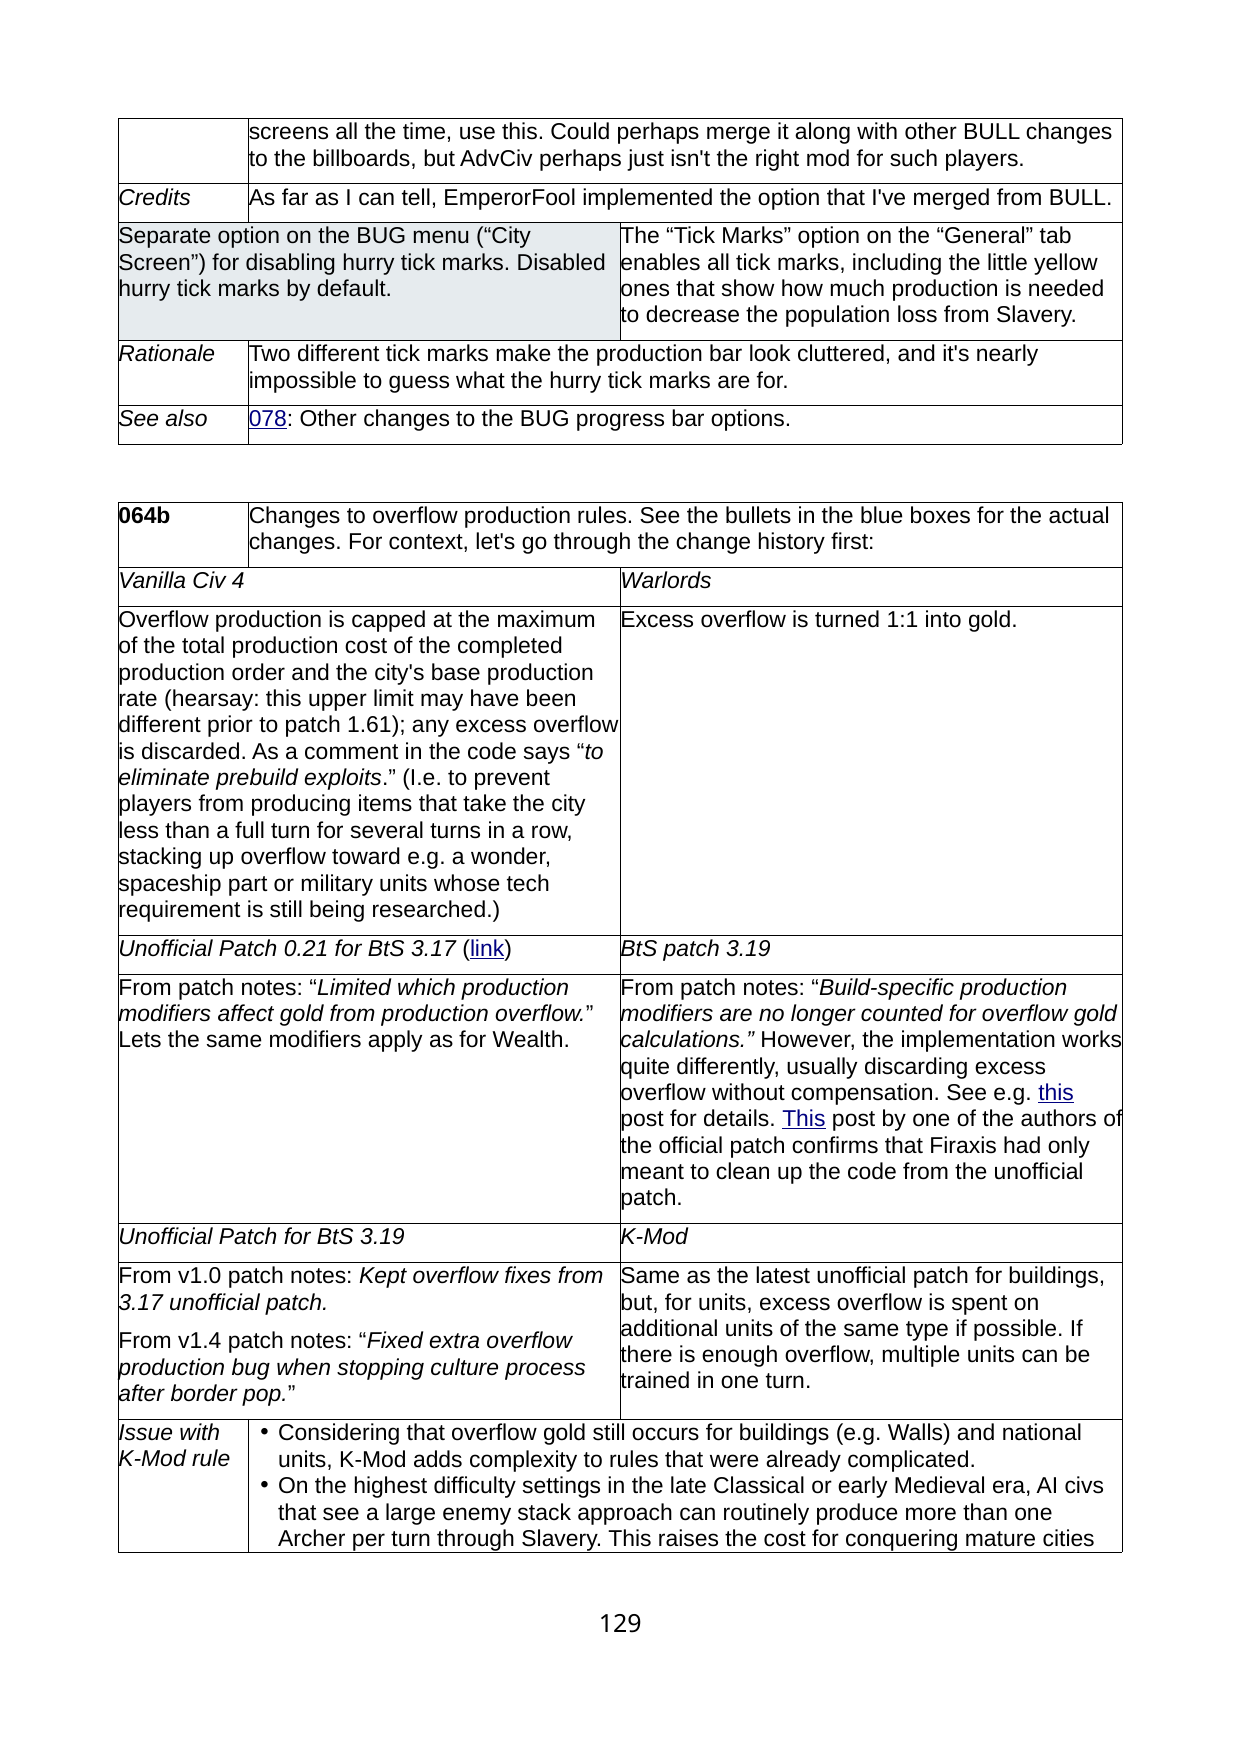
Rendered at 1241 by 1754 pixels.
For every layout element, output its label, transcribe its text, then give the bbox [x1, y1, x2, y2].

table_cell Warlords [621, 568, 1122, 606]
table_cell From patch notes: “Build-specific production modifiers are no longer counted for overflow gold calculations.” However, the implementation works quite differently, usually discarding excess overflow without compensation. See e.g. this post for details. This post by one of the authors of the official patch confirms that Firaxis had only meant to clean up the code from the unofficial patch. [621, 975, 1122, 1223]
table_cell From patch notes: “Limited which production modifiers affect gold from production overflow.” Lets the same modifiers apply as for Wealth. [119, 975, 620, 1223]
table_cell Unofficial Patch 0.21 for BtS 3.17 (link) [119, 936, 620, 973]
table_cell See also [119, 406, 248, 444]
table_cell Unofficial Patch for BtS 3.19 [119, 1224, 620, 1262]
table_cell Rationale [119, 341, 248, 405]
table_cell screens all the time, use this. Could perhaps merge it along with other BULL changes to the billboards, but AdvCiv perhaps just isn't the right mod for such players. [249, 119, 1122, 183]
table_cell Same as the latest unofficial patch for buildings, but, for units, excess overflow is spent on additional units of the same type if possible. If there is enough overflow, multiple units can be trained in one turn. [621, 1263, 1122, 1419]
table_header Changes to overflow production rules. See the bullets in the blue boxes for the actual changes. For context, let's go through the change history first: [249, 503, 1122, 567]
table_header 064b [119, 503, 248, 567]
table_cell Credits [119, 184, 248, 222]
table_cell Excess overflow is turned 1:1 into gold. [621, 607, 1122, 934]
table_cell Considering that overflow gold still occurs for buildings (e.g. Walls) and national units, K-Mod adds complexity to rules that were already complicated. On the highest difficulty settings in the late Classical or early Medieval era, AI civs that see a large enemy stack approach can routinely produce more than one Archer per turn through Slavery. This raises the cost for conquering mature cities [249, 1420, 1122, 1552]
table_cell Separate option on the BUG menu (“City Screen”) for disabling hurry tick marks. Disabled hurry tick marks by default. [119, 223, 620, 340]
table_cell Two different tick marks make the production bar look cluttered, and it's nearly impossible to guess what the hurry tick marks are for. [249, 341, 1122, 405]
table_cell 078: Other changes to the BUG progress bar options. [249, 406, 1122, 444]
table_cell As far as I can tell, EmperorFool implemented the option that I've merged from BULL. [249, 184, 1122, 222]
table_cell K-Mod [621, 1224, 1122, 1262]
table_cell [119, 119, 248, 183]
table_cell Overflow production is capped at the maximum of the total production cost of the completed production order and the city's base production rate (hearsay: this upper limit may have been different prior to patch 1.61); any excess overflow is discarded. As a comment in the code says “to eliminate prebuild exploits.” (I.e. to prevent players from producing items that take the city less than a full turn for several turns in a row, stacking up overflow toward e.g. a wonder, spaceship part or military units whose tech requirement is still being researched.) [119, 607, 620, 934]
table_cell Issue with K-Mod rule [119, 1420, 248, 1552]
table_cell From v1.0 patch notes: Kept overflow fixes from 3.17 unofficial patch. From v1.4 patch notes: “Fixed extra overflow production bug when stopping culture process after border pop.” [119, 1263, 620, 1419]
table_cell Vanilla Civ 4 [119, 568, 620, 606]
table_cell The “Tick Marks” option on the “General” tab enables all tick marks, including the little yellow ones that show how much production is needed to decrease the population loss from Slavery. [621, 223, 1122, 340]
table_cell BtS patch 3.19 [621, 936, 1122, 973]
